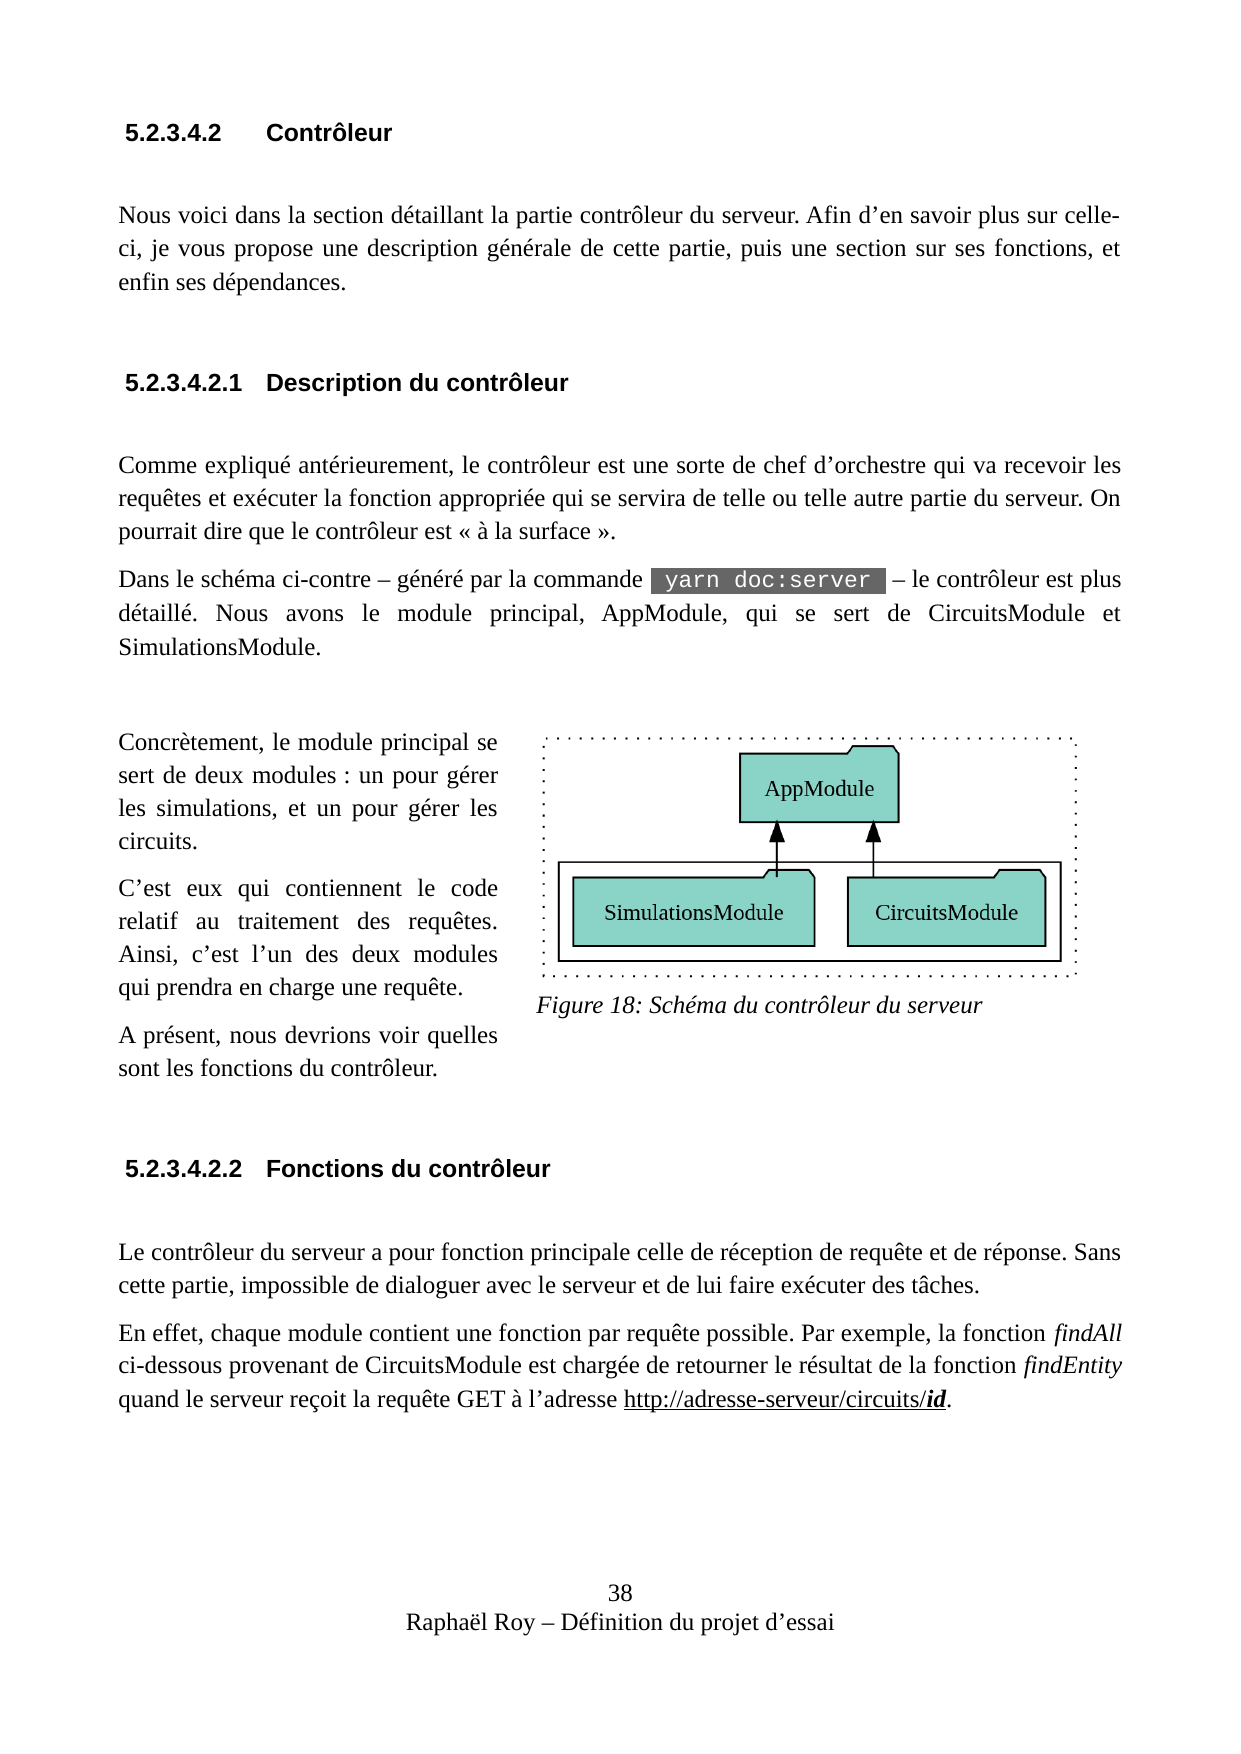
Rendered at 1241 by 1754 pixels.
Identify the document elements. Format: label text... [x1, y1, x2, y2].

text Dans le schéma ci-contre – généré par la commande yarn doc:server – le contrôleur est plus détaillé. Nous avons le module principal, AppModule, qui se sert de CircuitsModule et SimulationsModule. [118, 564, 1122, 660]
text Nous voici dans la section détaillant la partie contrôleur du serveur. Afin d’en savoir plus sur celle-ci, je vous propose une description générale de cette partie, puis une section sur ses fonctions, et enfin ses dépendances. [118, 201, 1122, 295]
text Concrètement, le module principal se sert de deux modules : un pour gérer les simulations, et un pour gérer les circuits. [118, 727, 536, 854]
text [1084, 727, 1122, 854]
text A présent, nous devrions voir quelles sont les fonctions du contrôleur. [118, 1020, 1122, 1082]
text [1084, 873, 1122, 1001]
text Comme expliqué antérieurement, le contrôleur est une sorte de chef d’orchestre qui va recevoir les requêtes et exécuter la fonction appropriée qui se servira de telle ou telle autre partie du serveur. On pourrait dire que le contrôleur est « à la surface ». [118, 450, 1122, 545]
subtitle Contrôleur [118, 118, 1122, 147]
text Le contrôleur du serveur a pour fonction principale celle de réception de requête et de réponse. Sans cette partie, impossible de dialoguer avec le serveur et de lui faire exécuter des tâches. [118, 1237, 1122, 1299]
subtitle Fonctions du contrôleur [118, 1154, 1122, 1183]
picture [536, 729, 1085, 985]
subtitle Description du contrôleur [118, 368, 1122, 397]
text C’est eux qui contiennent le code relatif au traitement des requêtes. Ainsi, c’est l’un des deux modules qui prendra en charge une requête. [118, 873, 536, 1001]
text Figure 18: Schéma du contrôleur du serveur [536, 985, 1084, 1019]
text En effet, chaque module contient une fonction par requête possible. Par exemple, la fonction findAll ci-dessous provenant de CircuitsModule est chargée de retourner le résultat de la fonction findEntity quand le serveur reçoit la requête GET à l’adresse http://adresse-serveur/circuits/id. [118, 1318, 1122, 1412]
